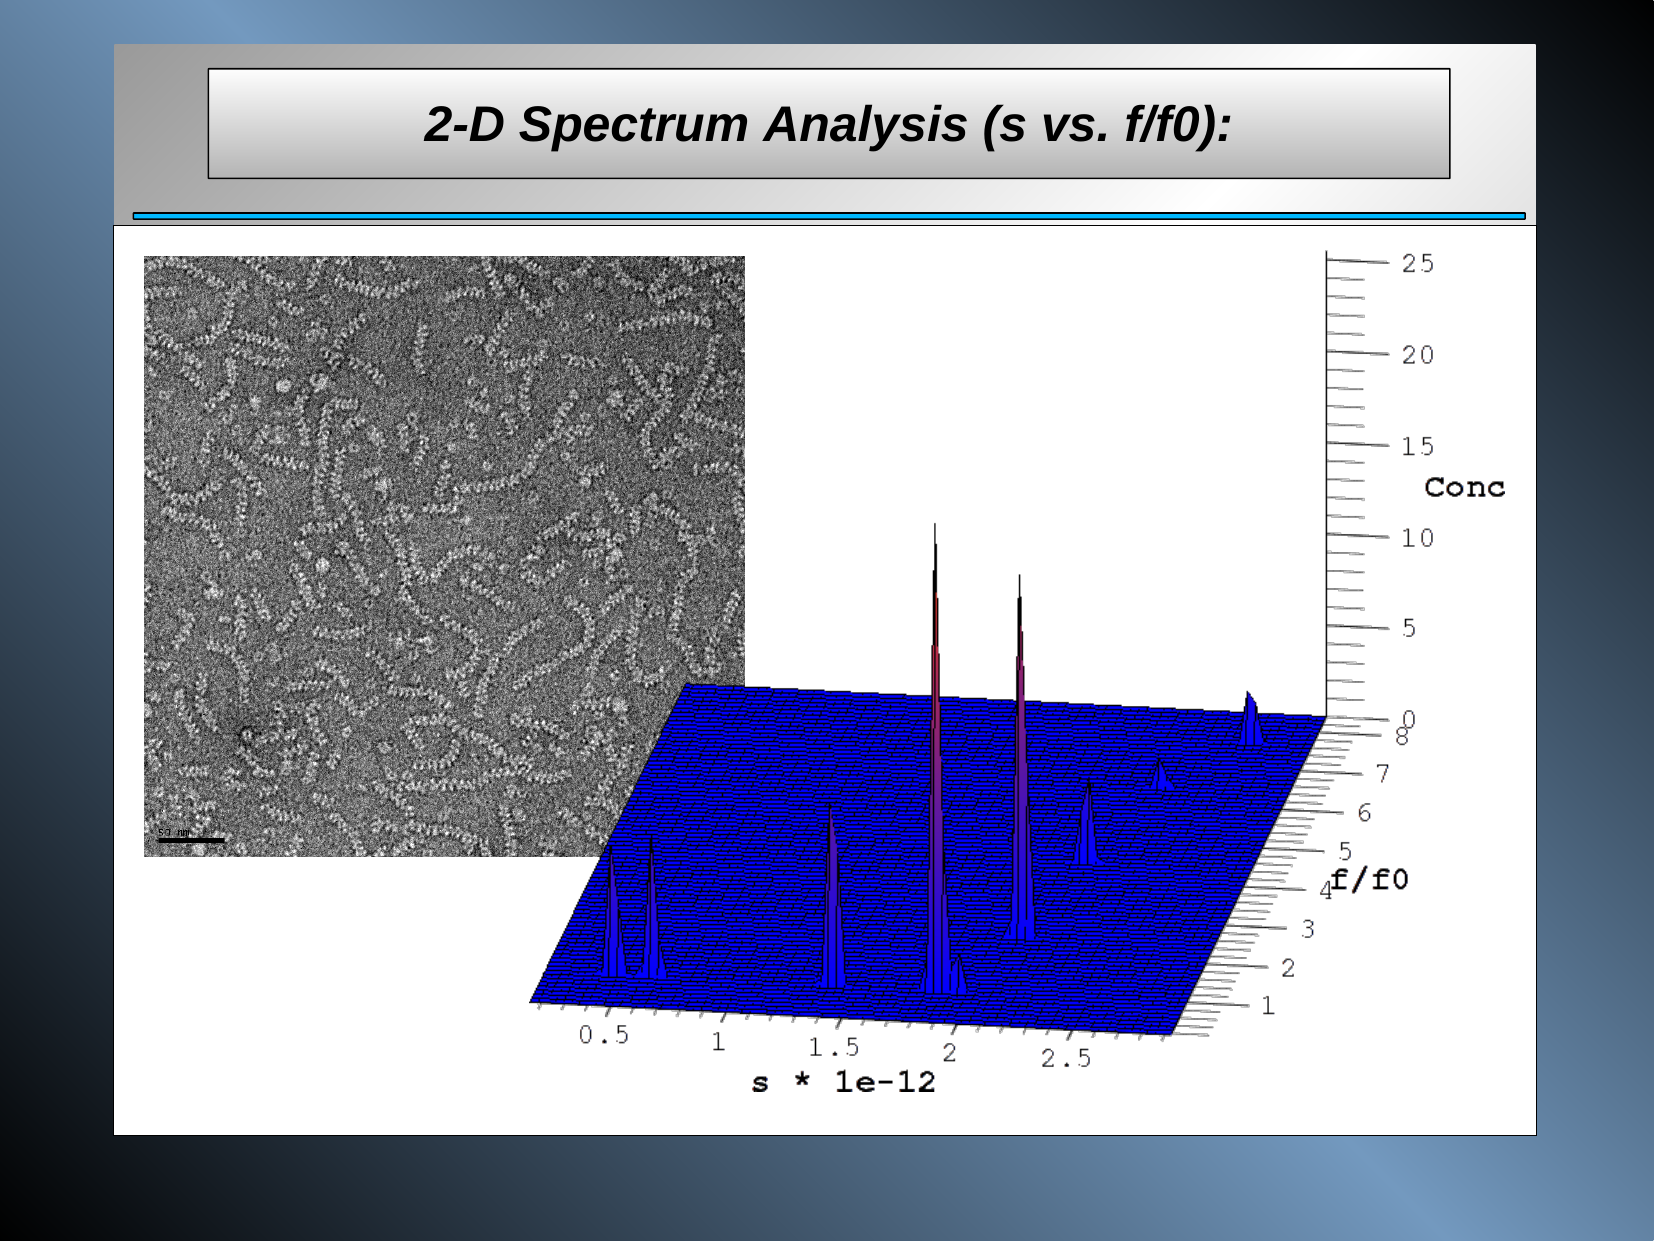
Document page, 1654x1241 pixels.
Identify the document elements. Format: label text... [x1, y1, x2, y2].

picture [144, 250, 1505, 1092]
text_box 2-D Spectrum Analysis (s vs. f/f0): [208, 68, 1450, 179]
text_box [113, 225, 1537, 1136]
text_box [133, 213, 1526, 220]
